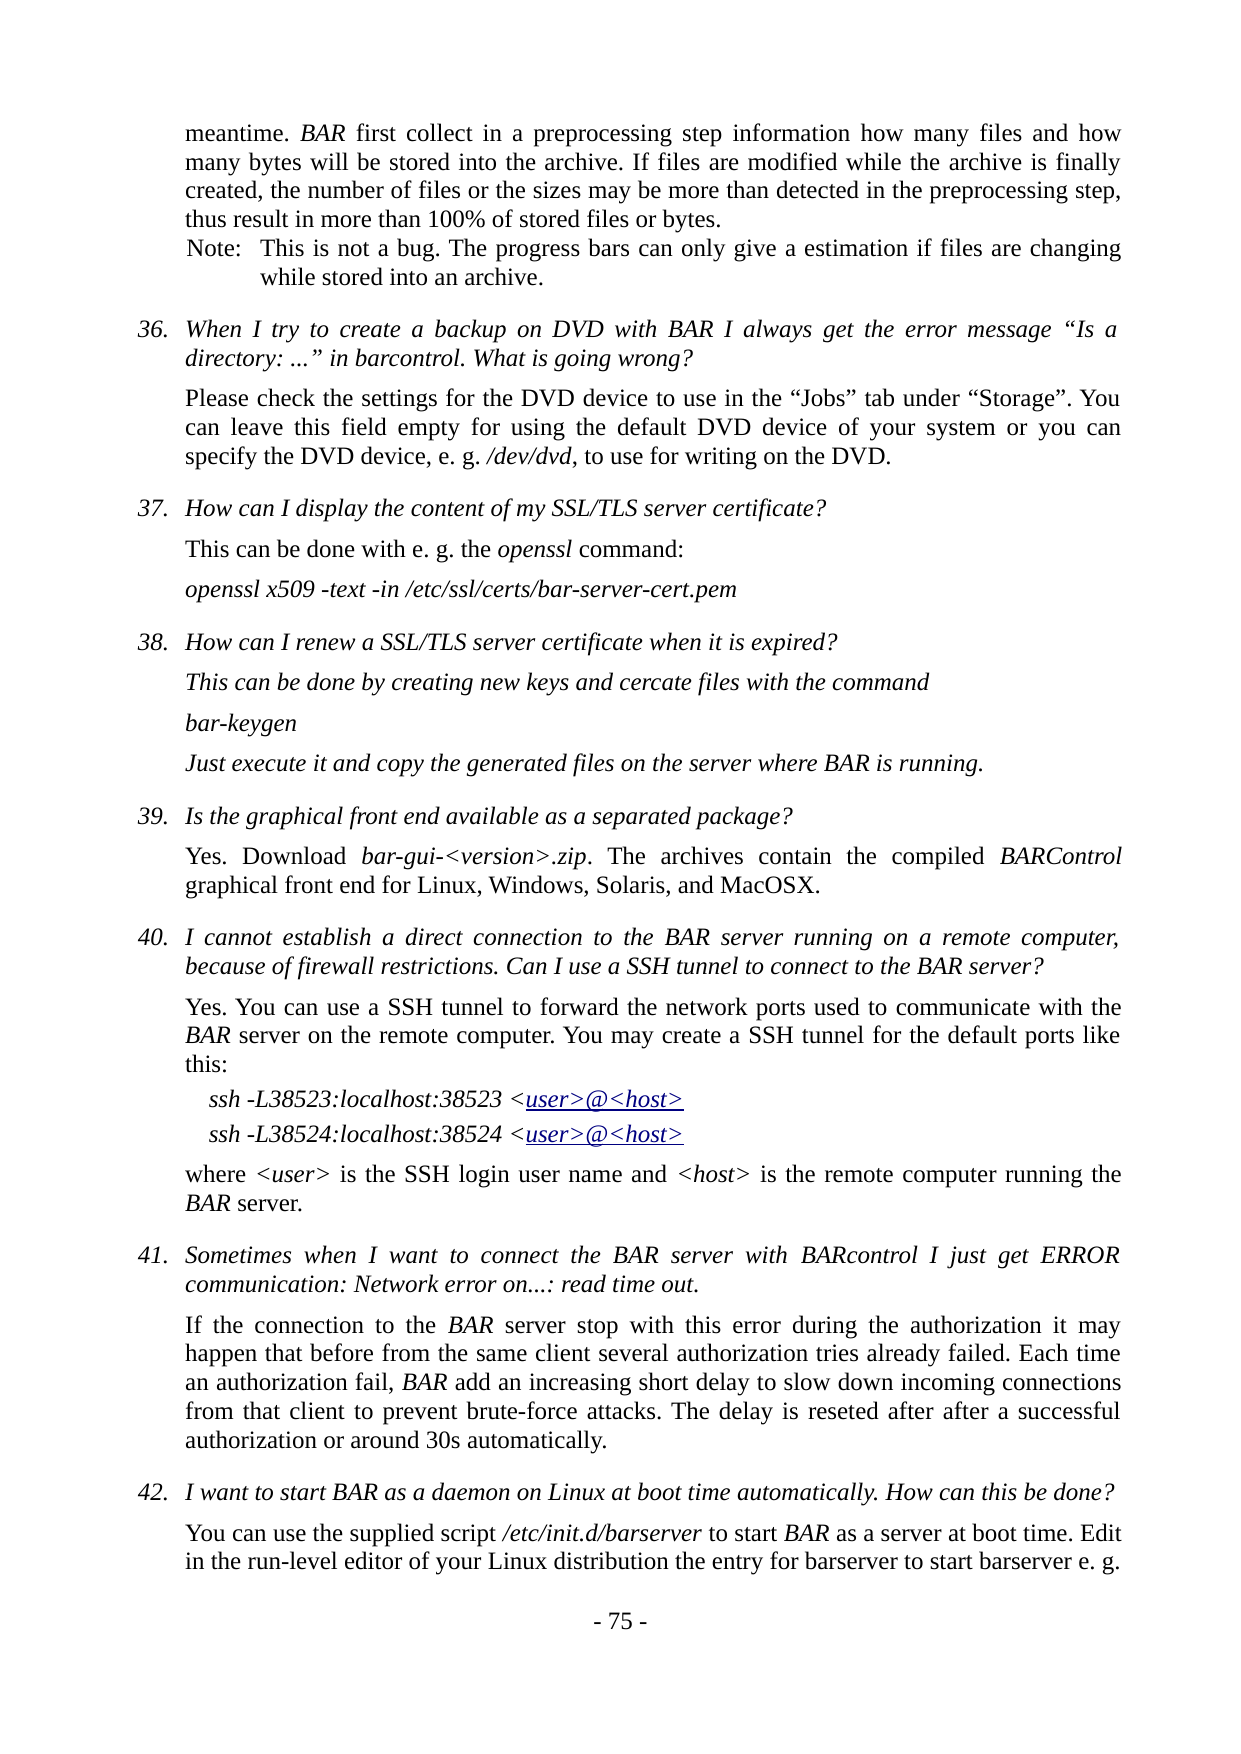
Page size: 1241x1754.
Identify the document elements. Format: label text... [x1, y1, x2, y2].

text ssh -L38523:localhost:38523 <user>@<host> [208, 1084, 1122, 1113]
list How can I renew a SSL/TLS server certificate when it is expired? [138, 627, 1122, 656]
text Please check the settings for the DVD device to use in the “Jobs” tab under “Storage”. You can leave this field empty for using the default DVD device of your system or you can specify the DVD device, e. g. /dev/dvd, to use for writing on the DVD. [185, 383, 1122, 470]
text This can be done by creating new keys and cercate files with the command [185, 667, 1122, 696]
text You can use the supplied script /etc/init.d/barserver to start BAR as a server at boot time. Edit in the run-level editor of your Linux distribution the entry for barserver to start barserver e. g. [185, 1518, 1122, 1575]
text If the connection to the BAR server stop with this error during the authorization it may happen that before from the same client several authorization tries already failed. Each time an authorization fail, BAR add an increasing short delay to slow down incoming connections from that client to prevent brute-force attacks. The delay is reseted after after a successful authorization or around 30s automatically. [185, 1310, 1122, 1453]
list Is the graphical front end available as a separated package? [138, 801, 1122, 829]
list I want to start BAR as a daemon on Linux at boot time automatically. How can this be done? [138, 1477, 1122, 1506]
text Yes. You can use a SSH tunnel to forward the network ports used to communicate with the BAR server on the remote computer. You may create a SSH tunnel for the default ports like this: [185, 992, 1122, 1078]
list When I try to create a backup on DVD with BAR I always get the error message “Is a directory: ...” in barcontrol. What is going wrong? [138, 314, 1122, 372]
text where <user> is the SSH login user name and <host> is the remote computer running the BAR server. [185, 1159, 1122, 1217]
text meantime. BAR first collect in a preprocessing step information how many files and how many bytes will be stored into the archive. If files are modified while the archive is finally created, the number of files or the sizes may be more than detected in the preprocessing step, thus result in more than 100% of stored files or bytes. [185, 118, 1122, 233]
text Just execute it and copy the generated files on the server where BAR is running. [185, 748, 1122, 777]
text bar-keygen [185, 708, 1122, 737]
list How can I display the content of my SSL/TLS server certificate? [138, 493, 1122, 522]
text Yes. Download bar-gui-<version>.zip. The archives contain the compiled BARControl graphical front end for Linux, Windows, Solaris, and MacOSX. [185, 841, 1122, 899]
text ssh -L38524:localhost:38524 <user>@<host> [208, 1119, 1122, 1148]
text Note: This is not a bug. The progress bars can only give a estimation if files are changing while stored into an archive. [186, 233, 1122, 291]
list I cannot establish a direct connection to the BAR server running on a remote computer, because of firewall restrictions. Can I use a SSH tunnel to connect to the BAR server? [138, 922, 1122, 980]
list Sometimes when I want to connect the BAR server with BARcontrol I just get ERROR communication: Network error on...: read time out. [138, 1241, 1122, 1298]
text openssl x509 -text -in /etc/ssl/certs/bar-server-cert.pem [185, 574, 1122, 603]
text This can be done with e. g. the openssl command: [185, 534, 1122, 563]
